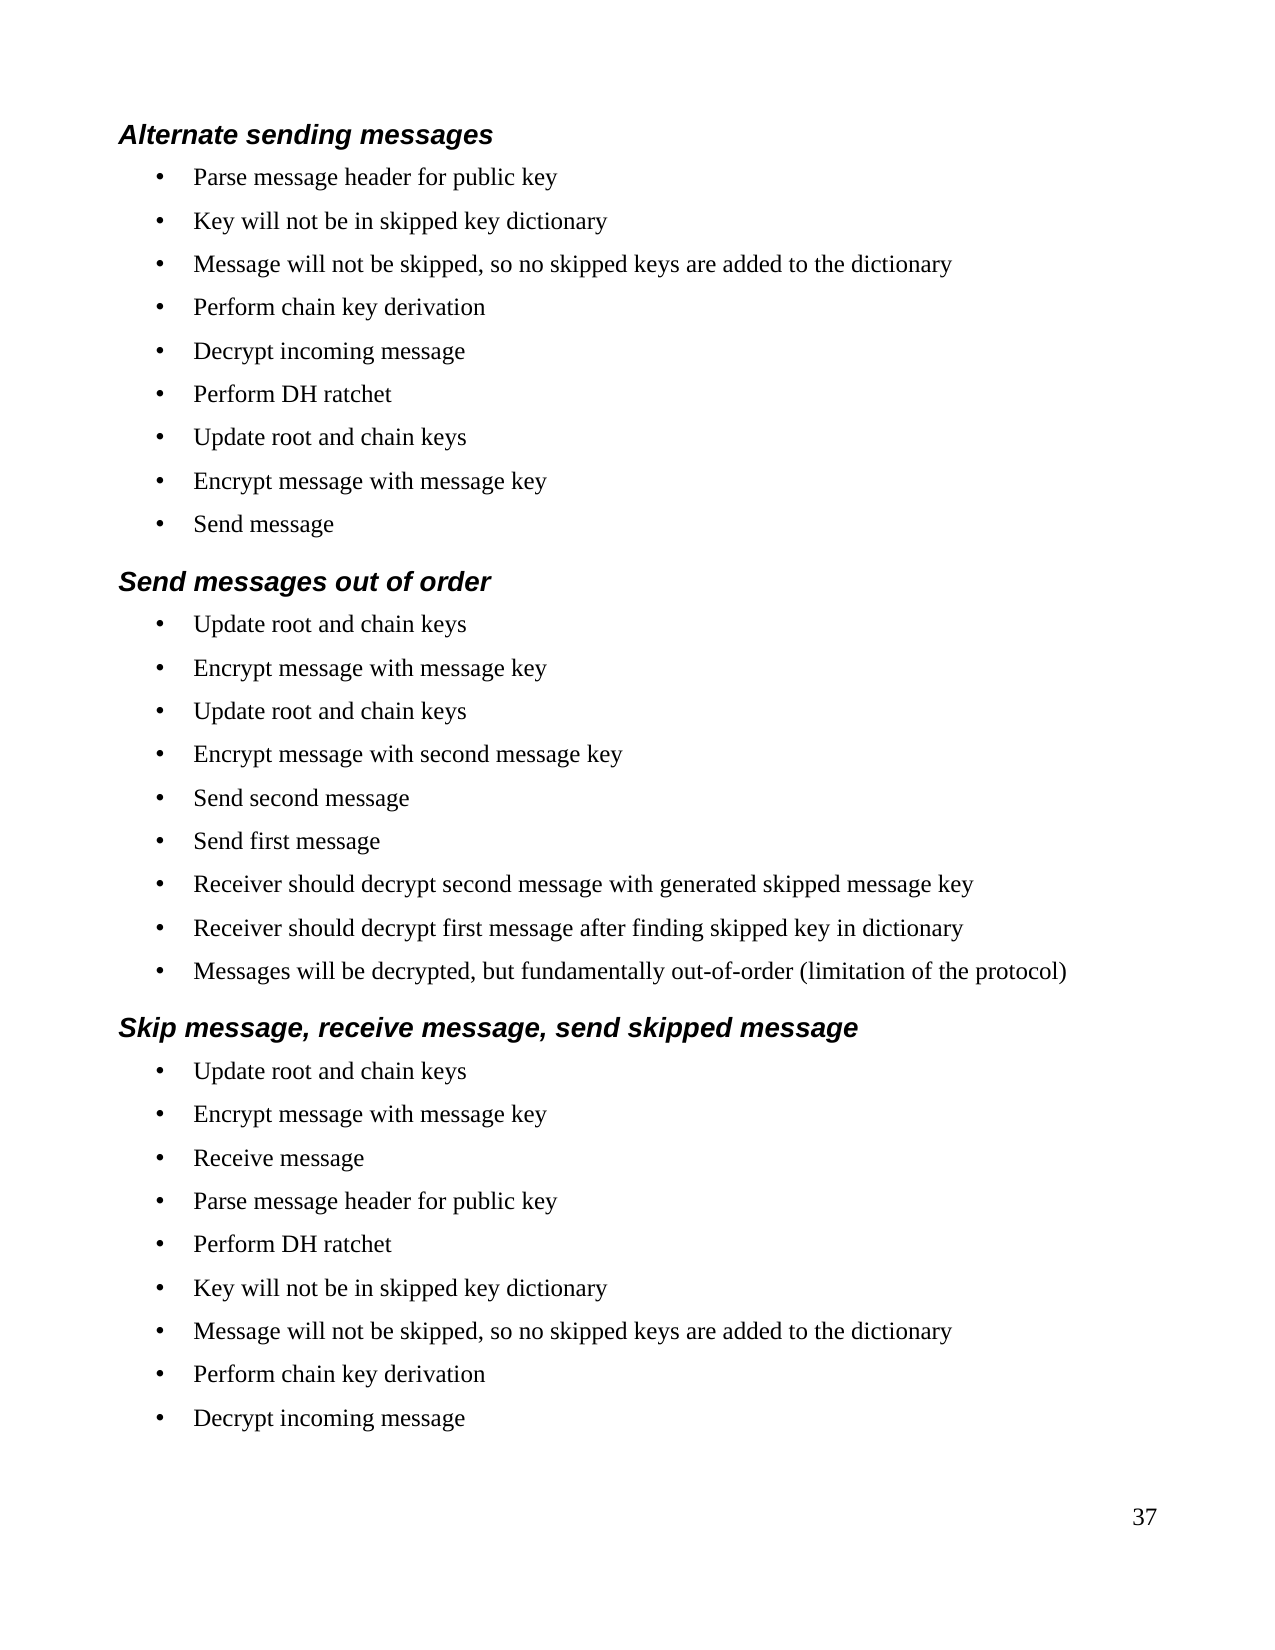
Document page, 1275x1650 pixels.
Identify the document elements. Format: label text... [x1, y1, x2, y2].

list Parse message header for public key [156, 1186, 1157, 1215]
subtitle Skip message, receive message, send skipped message [118, 1012, 1157, 1044]
list Update root and chain keys [156, 609, 1157, 638]
list Encrypt message with second message key [156, 739, 1157, 768]
list Decrypt incoming message [156, 336, 1157, 364]
list Perform chain key derivation [156, 292, 1157, 321]
list Encrypt message with message key [156, 466, 1157, 494]
list Update root and chain keys [156, 1056, 1157, 1085]
list Parse message header for public key [156, 162, 1157, 191]
list Update root and chain keys [156, 696, 1157, 725]
list Receive message [156, 1143, 1157, 1172]
list Message will not be skipped, so no skipped keys are added to the dictionary [156, 1316, 1157, 1345]
list Message will not be skipped, so no skipped keys are added to the dictionary [156, 249, 1157, 278]
list Update root and chain keys [156, 422, 1157, 451]
list Key will not be in skipped key dictionary [156, 206, 1157, 234]
subtitle Send messages out of order [118, 565, 1157, 597]
list Decrypt incoming message [156, 1403, 1157, 1432]
list Perform DH ratchet [156, 1229, 1157, 1258]
list Key will not be in skipped key dictionary [156, 1273, 1157, 1302]
list Encrypt message with message key [156, 1099, 1157, 1128]
list Perform chain key derivation [156, 1359, 1157, 1388]
list Perform DH ratchet [156, 379, 1157, 408]
list Encrypt message with message key [156, 653, 1157, 681]
list Receiver should decrypt second message with generated skipped message key [156, 869, 1157, 898]
list Messages will be decrypted, but fundamentally out-of-order (limitation of the protocol) [156, 956, 1157, 985]
list Send first message [156, 826, 1157, 855]
list Send message [156, 509, 1157, 538]
list Receiver should decrypt first message after finding skipped key in dictionary [156, 913, 1157, 941]
list Send second message [156, 783, 1157, 811]
subtitle Alternate sending messages [118, 118, 1157, 150]
